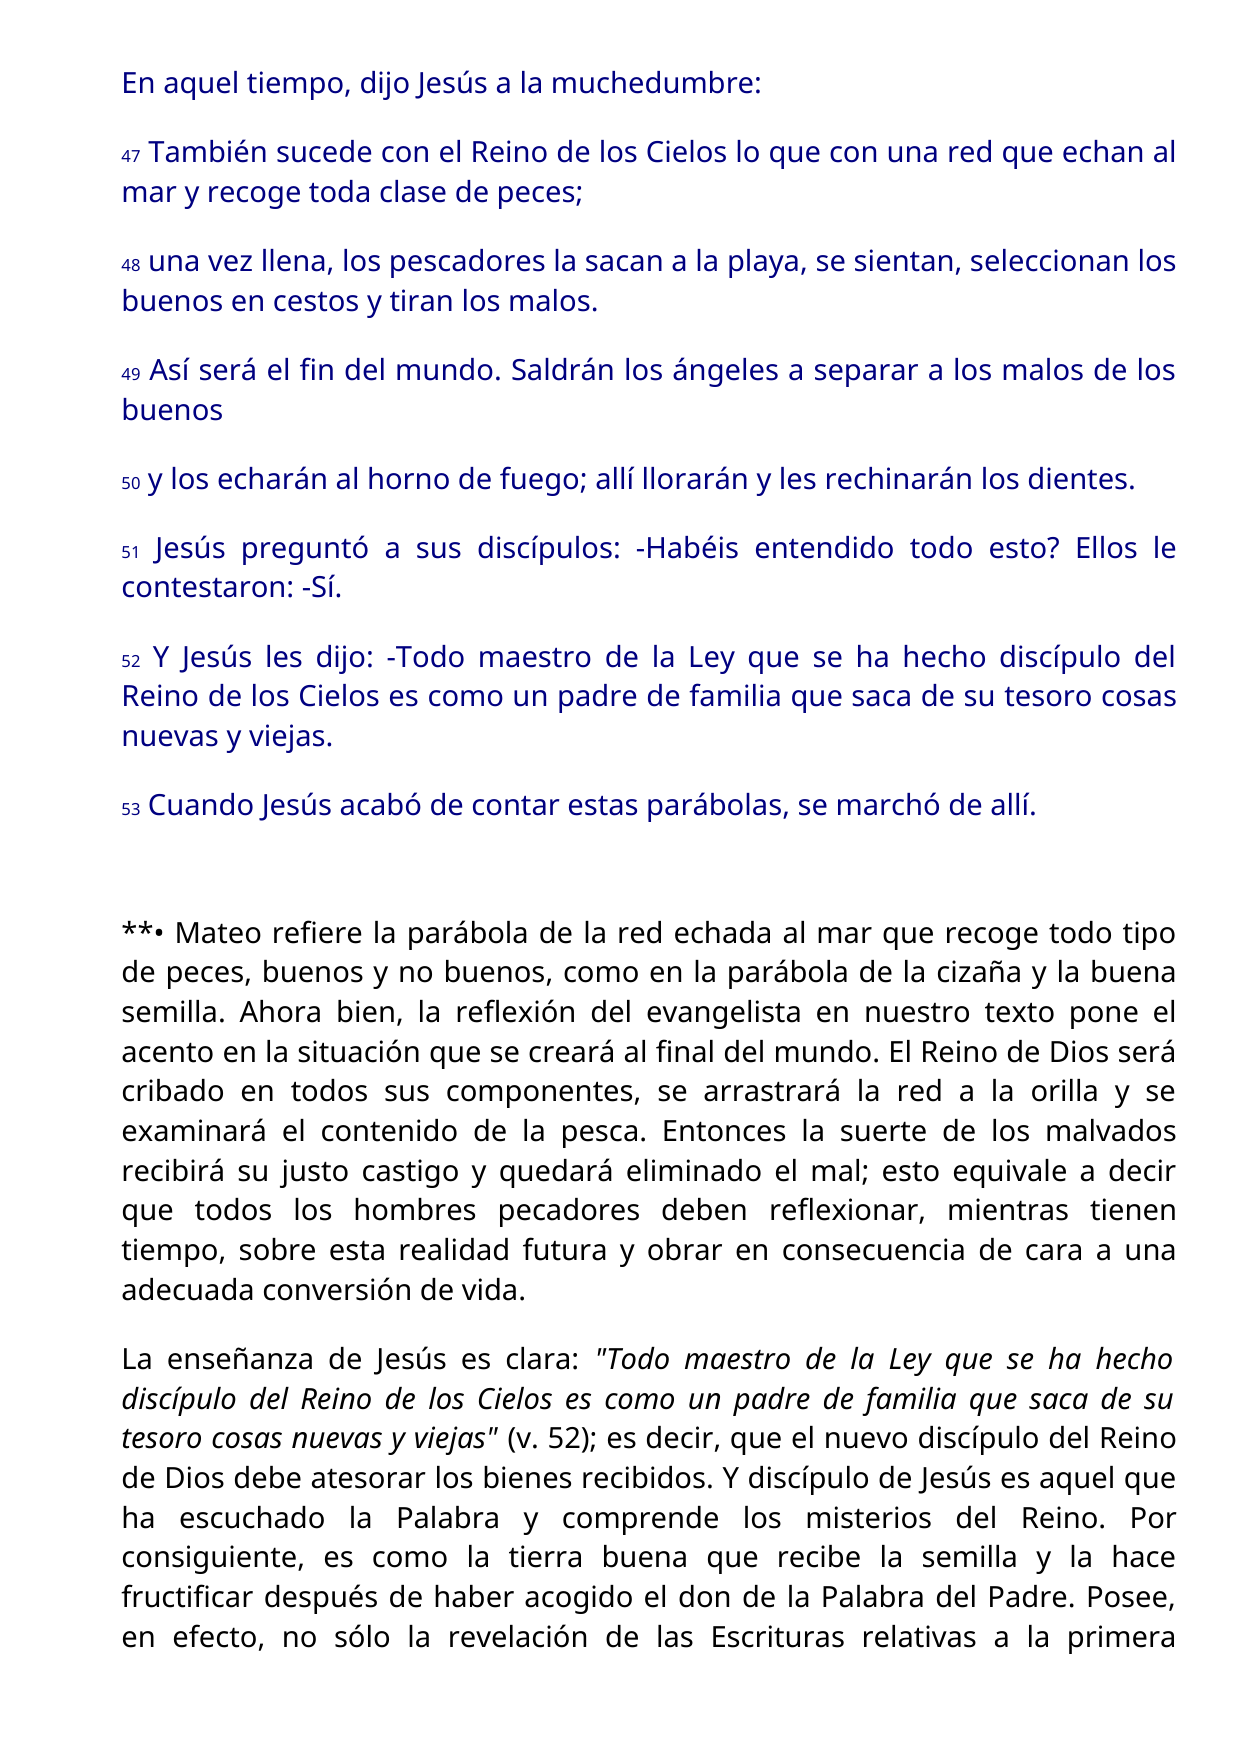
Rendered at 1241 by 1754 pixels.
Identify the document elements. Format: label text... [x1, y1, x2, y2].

table_header En aquel tiempo, dijo Jesús a la muchedumbre: 47 También sucede con el Reino de los Cielos lo que con una red que echan al mar y recoge toda clase de peces; 48 una vez llena, los pescadores la sacan a la playa, se sientan, seleccionan los buenos en cestos y tiran los malos. 49 Así será el fin del mundo. Saldrán los ángeles a separar a los malos de los buenos 50 y los echarán al horno de fuego; allí llorarán y les rechinarán los dientes. 51 Jesús preguntó a sus discípulos: -Habéis entendido todo esto? Ellos le contestaron: -Sí. 52 Y Jesús les dijo: -Todo maestro de la Ley que se ha hecho discípulo del Reino de los Cielos es como un padre de familia que saca de su tesoro cosas nuevas y viejas. 53 Cuando Jesús acabó de contar estas parábolas, se marchó de allí. **• Mateo refiere la parábola de la red echada al mar que recoge todo tipo de peces, buenos y no buenos, como en la parábola de la cizaña y la buena semilla. Ahora bien, la reflexión del evangelista en nuestro texto pone el acento en la situación que se creará al final del mundo. El Reino de Dios será cribado en todos sus componentes, se arrastrará la red a la orilla y se examinará el contenido de la pesca. Entonces la suerte de los malvados recibirá su justo castigo y quedará eliminado el mal; esto equivale a decir que todos los hombres pecadores deben reflexionar, mientras tienen tiempo, sobre esta realidad futura y obrar en consecuencia de cara a una adecuada conversión de vida. La enseñanza de Jesús es clara: "Todo maestro de la Ley que se ha hecho discípulo del Reino de los Cielos es como un padre de familia que saca de su tesoro cosas nuevas y viejas" (v. 52); es decir, que el nuevo discípulo del Reino de Dios debe atesorar los bienes recibidos. Y discípulo de Jesús es aquel que ha escuchado la Palabra y comprende los misterios del Reino. Por consiguiente, es como la tierra buena que recibe la semilla y la hace fructificar después de haber acogido el don de la Palabra del Padre. Posee, en efecto, no sólo la revelación de las Escrituras relativas a la primera [118, 59, 1181, 1659]
